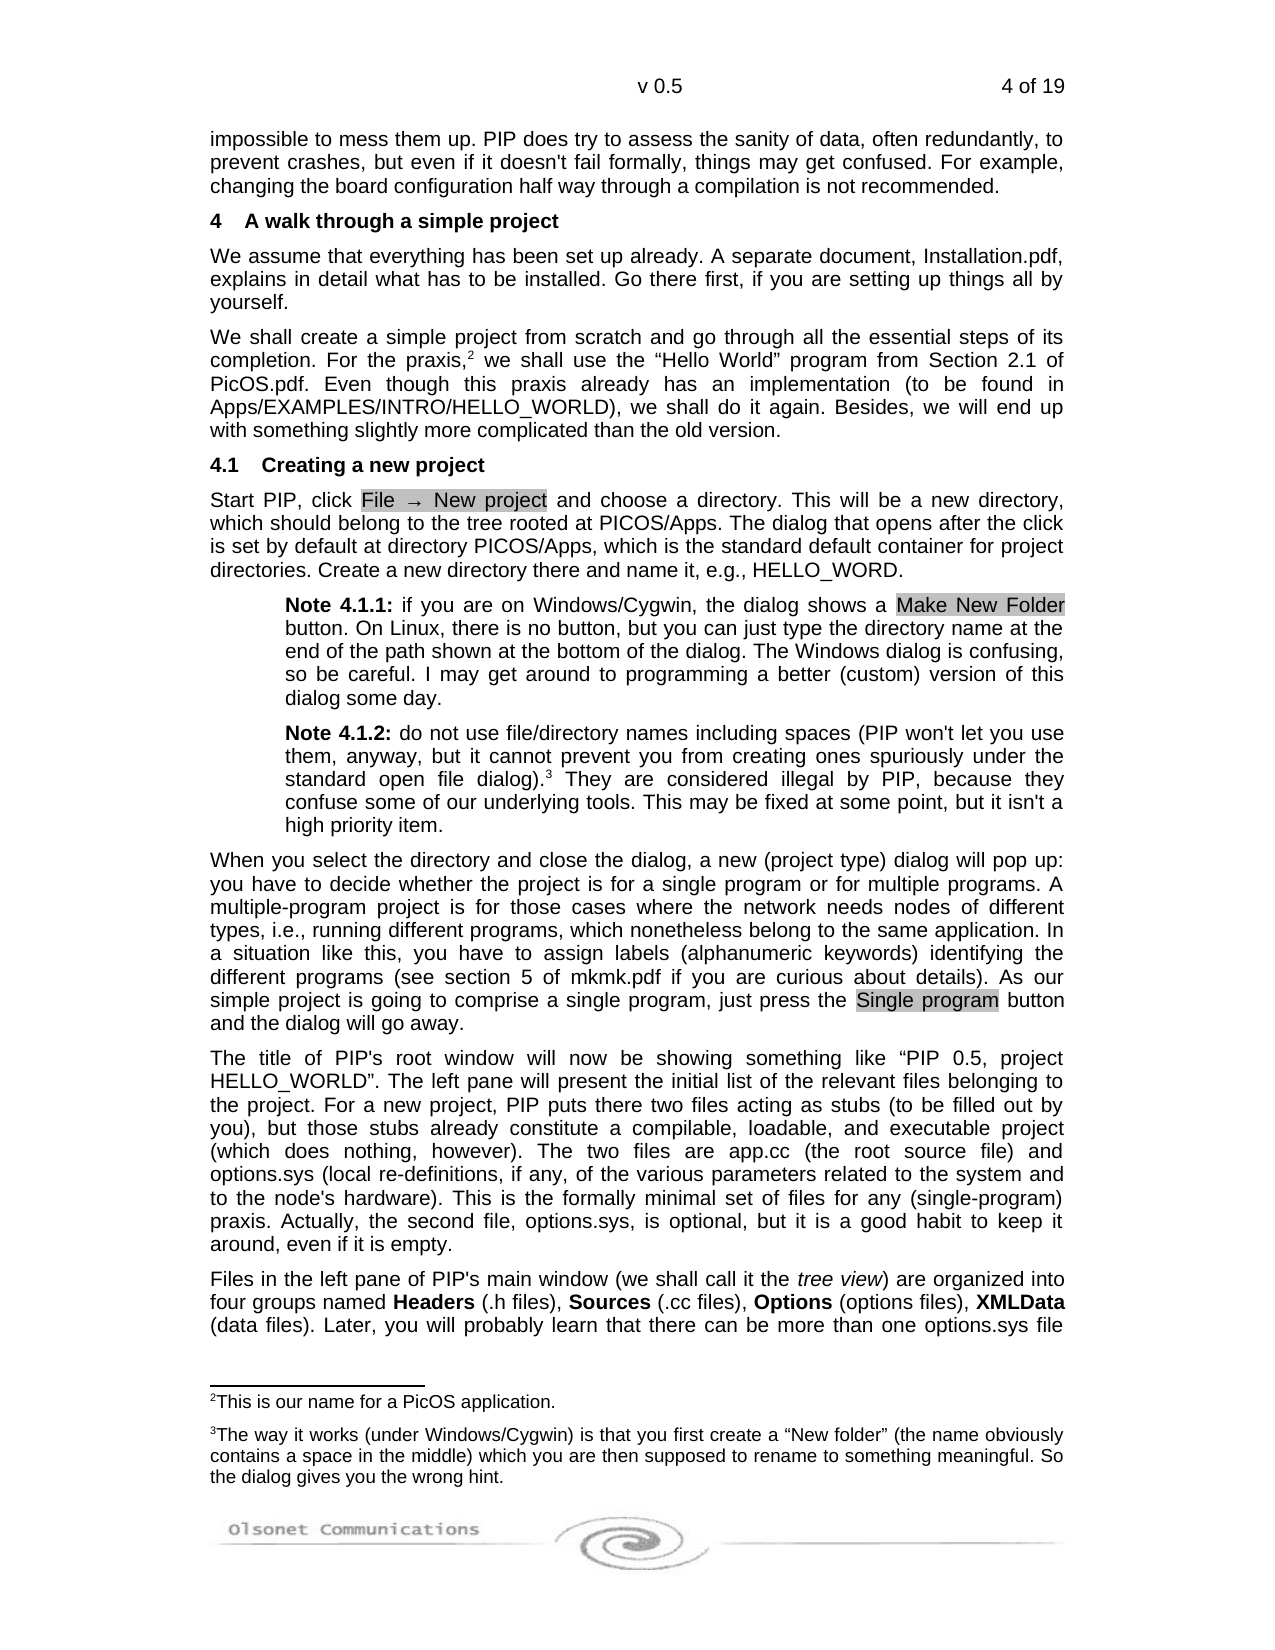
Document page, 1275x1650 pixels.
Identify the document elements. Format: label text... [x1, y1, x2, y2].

text We shall create a simple project from scratch and go through all the essential steps of its completion. For the praxis, we shall use the “Hello World” program from Section 2.1 of PicOS.pdf. Even though this praxis already has an implementation (to be found in Apps/EXAMPLES/INTRO/HELLO_WORLD), we shall do it again. Besides, we will end up with something slightly more complicated than the old version. [210, 326, 1065, 442]
text When you select the directory and close the dialog, a new (project type) dialog will pop up: you have to decide whether the project is for a single program or for multiple programs. A multiple-program project is for those cases where the network needs nodes of different types, i.e., running different programs, which nonetheless belong to the same application. In a situation like this, you have to assign labels (alphanumeric keywords) identifying the different programs (see section 5 of mkmk.pdf if you are curious about details). As our simple project is going to comprise a single program, just press the Single program button and the dialog will go away. [210, 849, 1065, 1035]
text Start PIP, click File → New project and choose a directory. This will be a new directory, which should belong to the tree rooted at PICOS/Apps. The dialog that opens after the click is set by default at directory PICOS/Apps, which is the standard default container for project directories. Create a new directory there and name it, e.g., HELLO_WORD. [210, 488, 1065, 581]
text impossible to mess them up. PIP does try to assess the sanity of data, often redundantly, to prevent crashes, but even if it doesn't fail formally, things may get confused. For example, changing the board configuration half way through a compilation is not recommended. [210, 128, 1065, 197]
subtitle Creating a new project [210, 453, 1065, 477]
text Note 4.1.1: if you are on Windows/Cygwin, the dialog shows a Make New Folder button. On Linux, there is no button, but you can just type the directory name at the end of the path shown at the bottom of the dialog. The Windows dialog is confusing, so be careful. I may get around to programming a better (custom) version of this dialog some day. [285, 593, 1065, 709]
picture [210, 1501, 1065, 1593]
text This is our name for a PicOS application. [210, 1392, 1065, 1413]
subtitle A walk through a simple project [210, 209, 1065, 232]
text We assume that everything has been set up already. A separate document, Installation.pdf, explains in detail what has to be installed. Go there first, if you are setting up things all by yourself. [210, 244, 1065, 314]
text Files in the left pane of PIP's main window (we shall call it the tree view) are organized into four groups named Headers (.h files), Sources (.cc files), Options (options files), XMLData (data files). Later, you will probably learn that there can be more than one options.sys file [210, 1267, 1065, 1337]
text Note 4.1.2: do not use file/directory names including spaces (PIP won't let you use them, anyway, but it cannot prevent you from creating ones spuriously under the standard open file dialog). They are considered illegal by PIP, because they confuse some of our underlying tools. This may be fixed at some point, but it isn't a high priority item. [285, 721, 1065, 837]
text The way it works (under Windows/Cygwin) is that you first create a “New folder” (the name obviously contains a space in the middle) which you are then supposed to rename to something meaningful. So the dialog gives you the wrong hint. [210, 1424, 1065, 1487]
text The title of PIP's root window will now be showing something like “PIP 0.5, project HELLO_WORLD”. The left pane will present the initial list of the relevant files belonging to the project. For a new project, PIP puts there two files acting as stubs (to be filled out by you), but those stubs already constitute a compilable, loadable, and executable project (which does nothing, however). The two files are app.cc (the root source file) and options.sys (local re-definitions, if any, of the various parameters related to the system and to the node's hardware). This is the formally minimal set of files for any (single-program) praxis. Actually, the second file, options.sys, is optional, but it is a good habit to keep it around, even if it is empty. [210, 1047, 1065, 1256]
